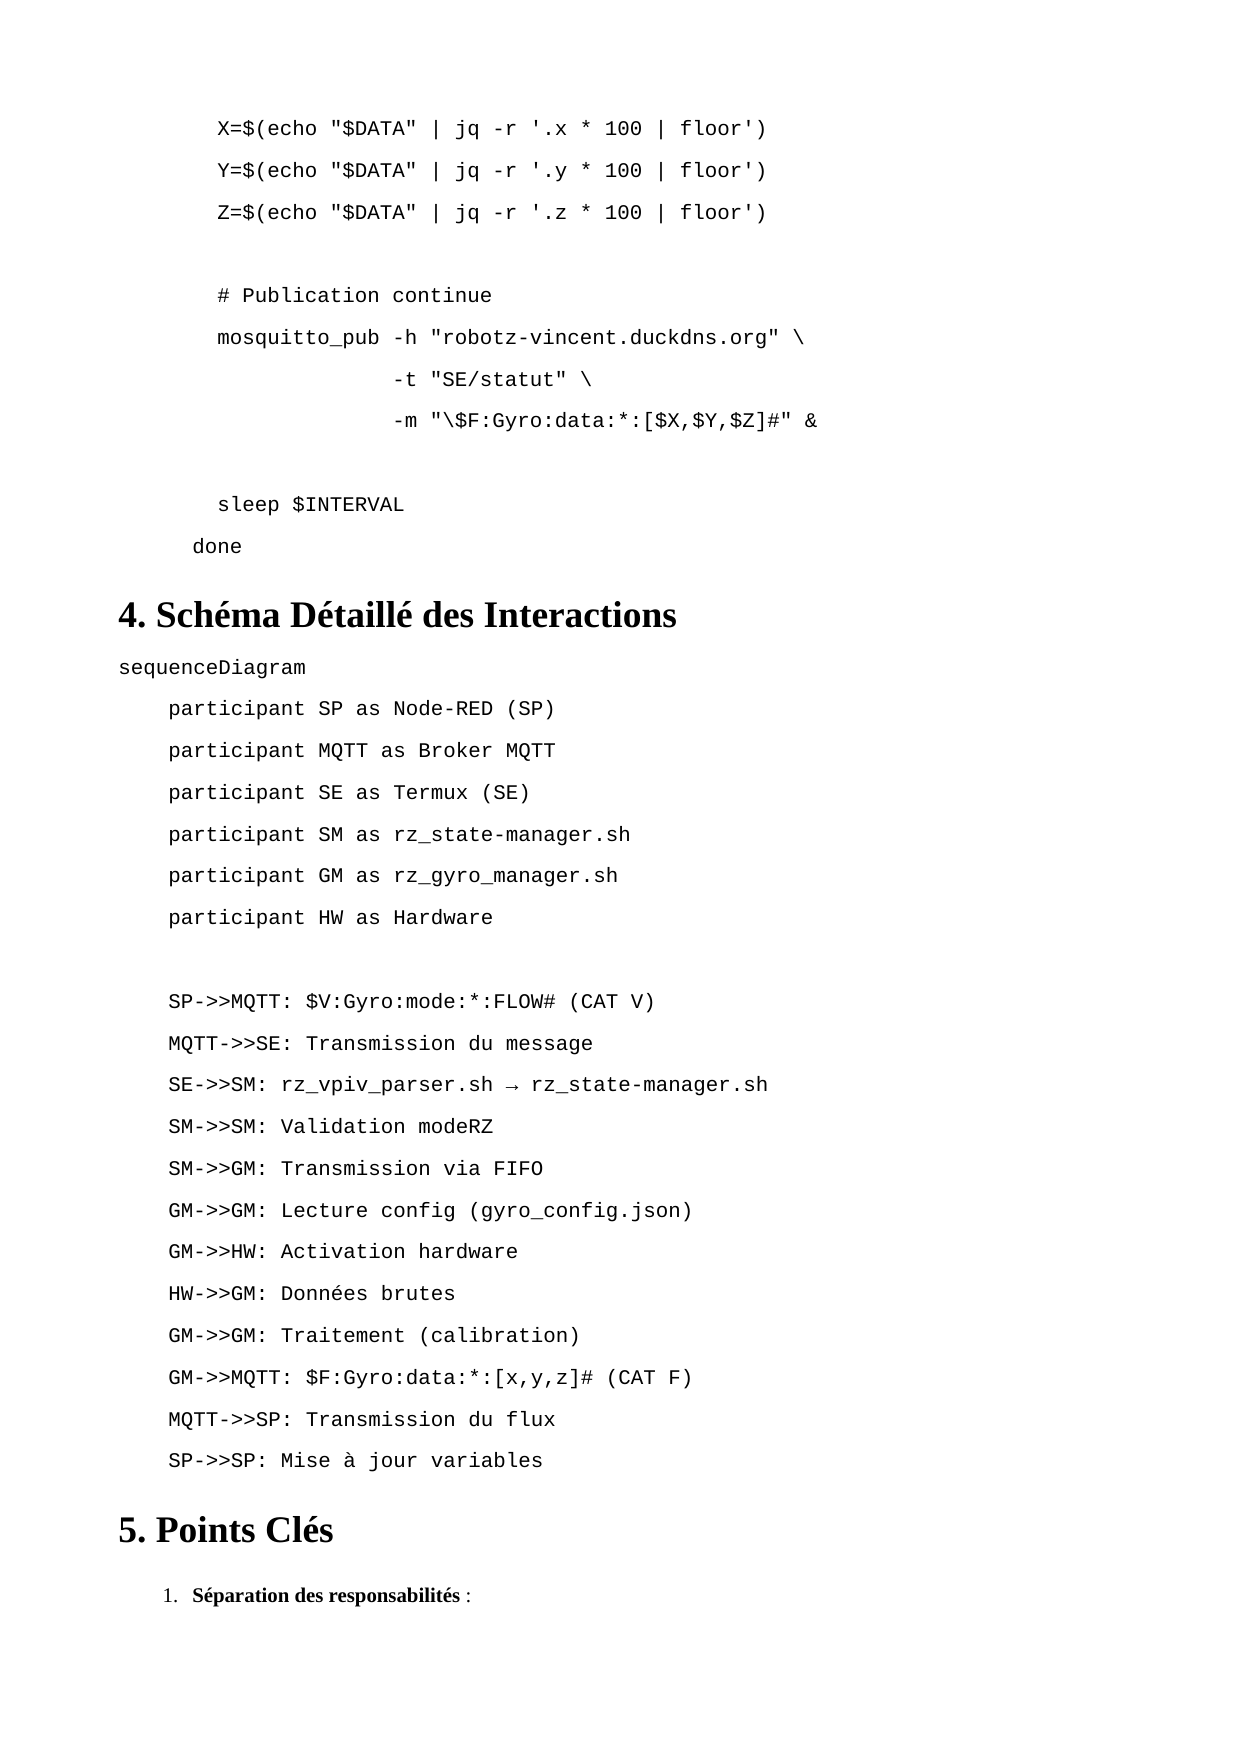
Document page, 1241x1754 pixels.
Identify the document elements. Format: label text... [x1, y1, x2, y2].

list sleep $INTERVAL [162, 494, 1122, 518]
subtitle 4. Schéma Détaillé des Interactions [118, 592, 1122, 636]
list done [162, 536, 1122, 559]
text SP->>SP: Mise à jour variables [118, 1450, 1122, 1474]
list mosquitto_pub -h "robotz-vincent.duckdns.org" \ [162, 327, 1122, 351]
subtitle 5. Points Clés [118, 1507, 1122, 1550]
text participant SM as rz_state-manager.sh [118, 824, 1122, 847]
list # Publication continue [162, 285, 1122, 309]
list Y=$(echo "$DATA" | jq -r '.y * 100 | floor') [162, 160, 1122, 183]
text MQTT->>SE: Transmission du message [118, 1033, 1122, 1056]
text participant SE as Termux (SE) [118, 782, 1122, 806]
text sequenceDiagram [118, 657, 1122, 680]
text participant SP as Node-RED (SP) [118, 698, 1122, 722]
text participant MQTT as Broker MQTT [118, 740, 1122, 764]
text GM->>MQTT: $F:Gyro:data:*:[x,y,z]# (CAT F) [118, 1367, 1122, 1390]
text SM->>SM: Validation modeRZ [118, 1116, 1122, 1140]
list -m "\$F:Gyro:data:*:[$X,$Y,$Z]#" & [162, 411, 1122, 434]
list Z=$(echo "$DATA" | jq -r '.z * 100 | floor') [162, 202, 1122, 225]
text GM->>HW: Activation hardware [118, 1241, 1122, 1265]
text GM->>GM: Lecture config (gyro_config.json) [118, 1200, 1122, 1223]
text SE->>SM: rz_vpiv_parser.sh → rz_state-manager.sh [118, 1074, 1122, 1098]
text GM->>GM: Traitement (calibration) [118, 1325, 1122, 1349]
text SP->>MQTT: $V:Gyro:mode:*:FLOW# (CAT V) [118, 991, 1122, 1014]
list Séparation des responsabilités : [162, 1583, 1122, 1607]
list X=$(echo "$DATA" | jq -r '.x * 100 | floor') [162, 118, 1122, 142]
list -t "SE/statut" \ [162, 369, 1122, 392]
text participant GM as rz_gyro_manager.sh [118, 866, 1122, 889]
text participant HW as Hardware [118, 907, 1122, 931]
text SM->>GM: Transmission via FIFO [118, 1158, 1122, 1182]
text HW->>GM: Données brutes [118, 1283, 1122, 1307]
text MQTT->>SP: Transmission du flux [118, 1408, 1122, 1432]
